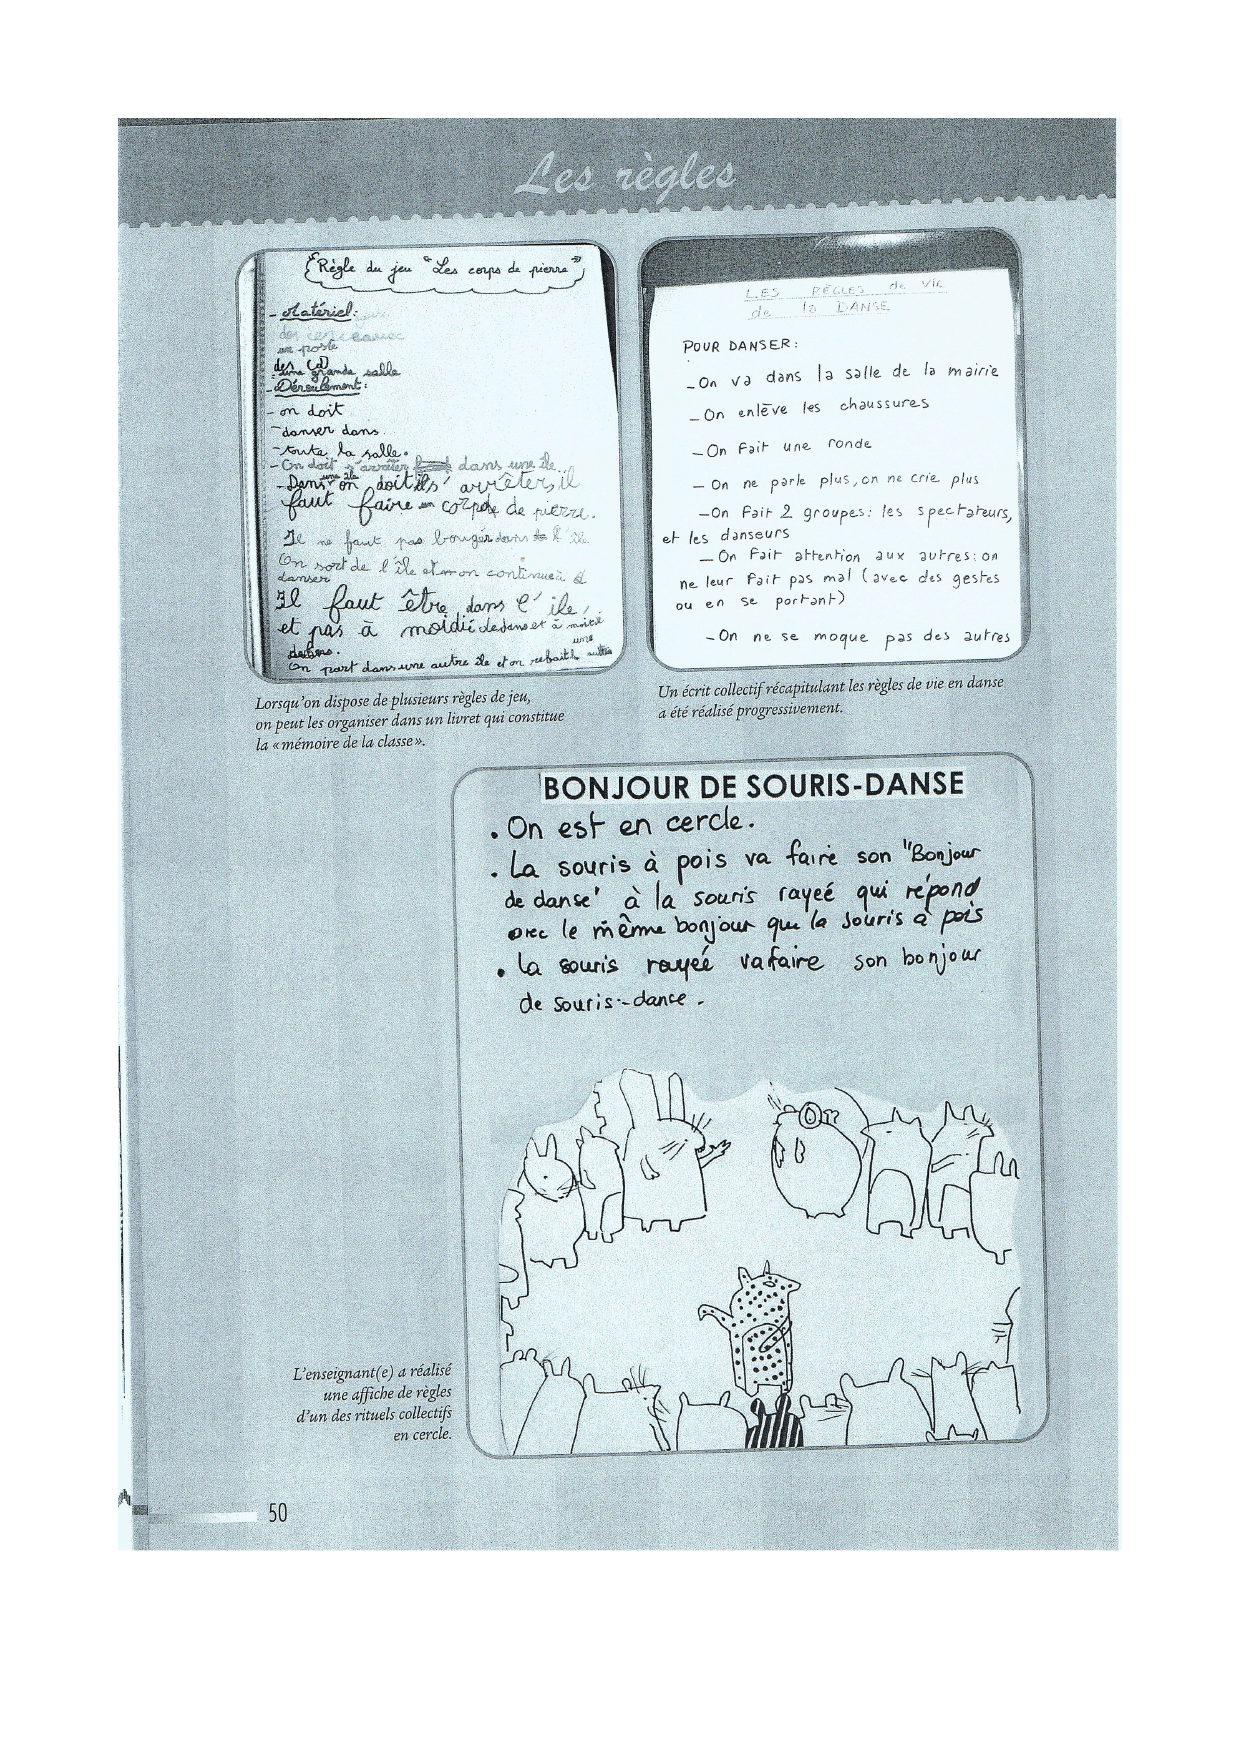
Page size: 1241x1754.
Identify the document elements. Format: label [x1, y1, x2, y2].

picture [118, 118, 1123, 1551]
